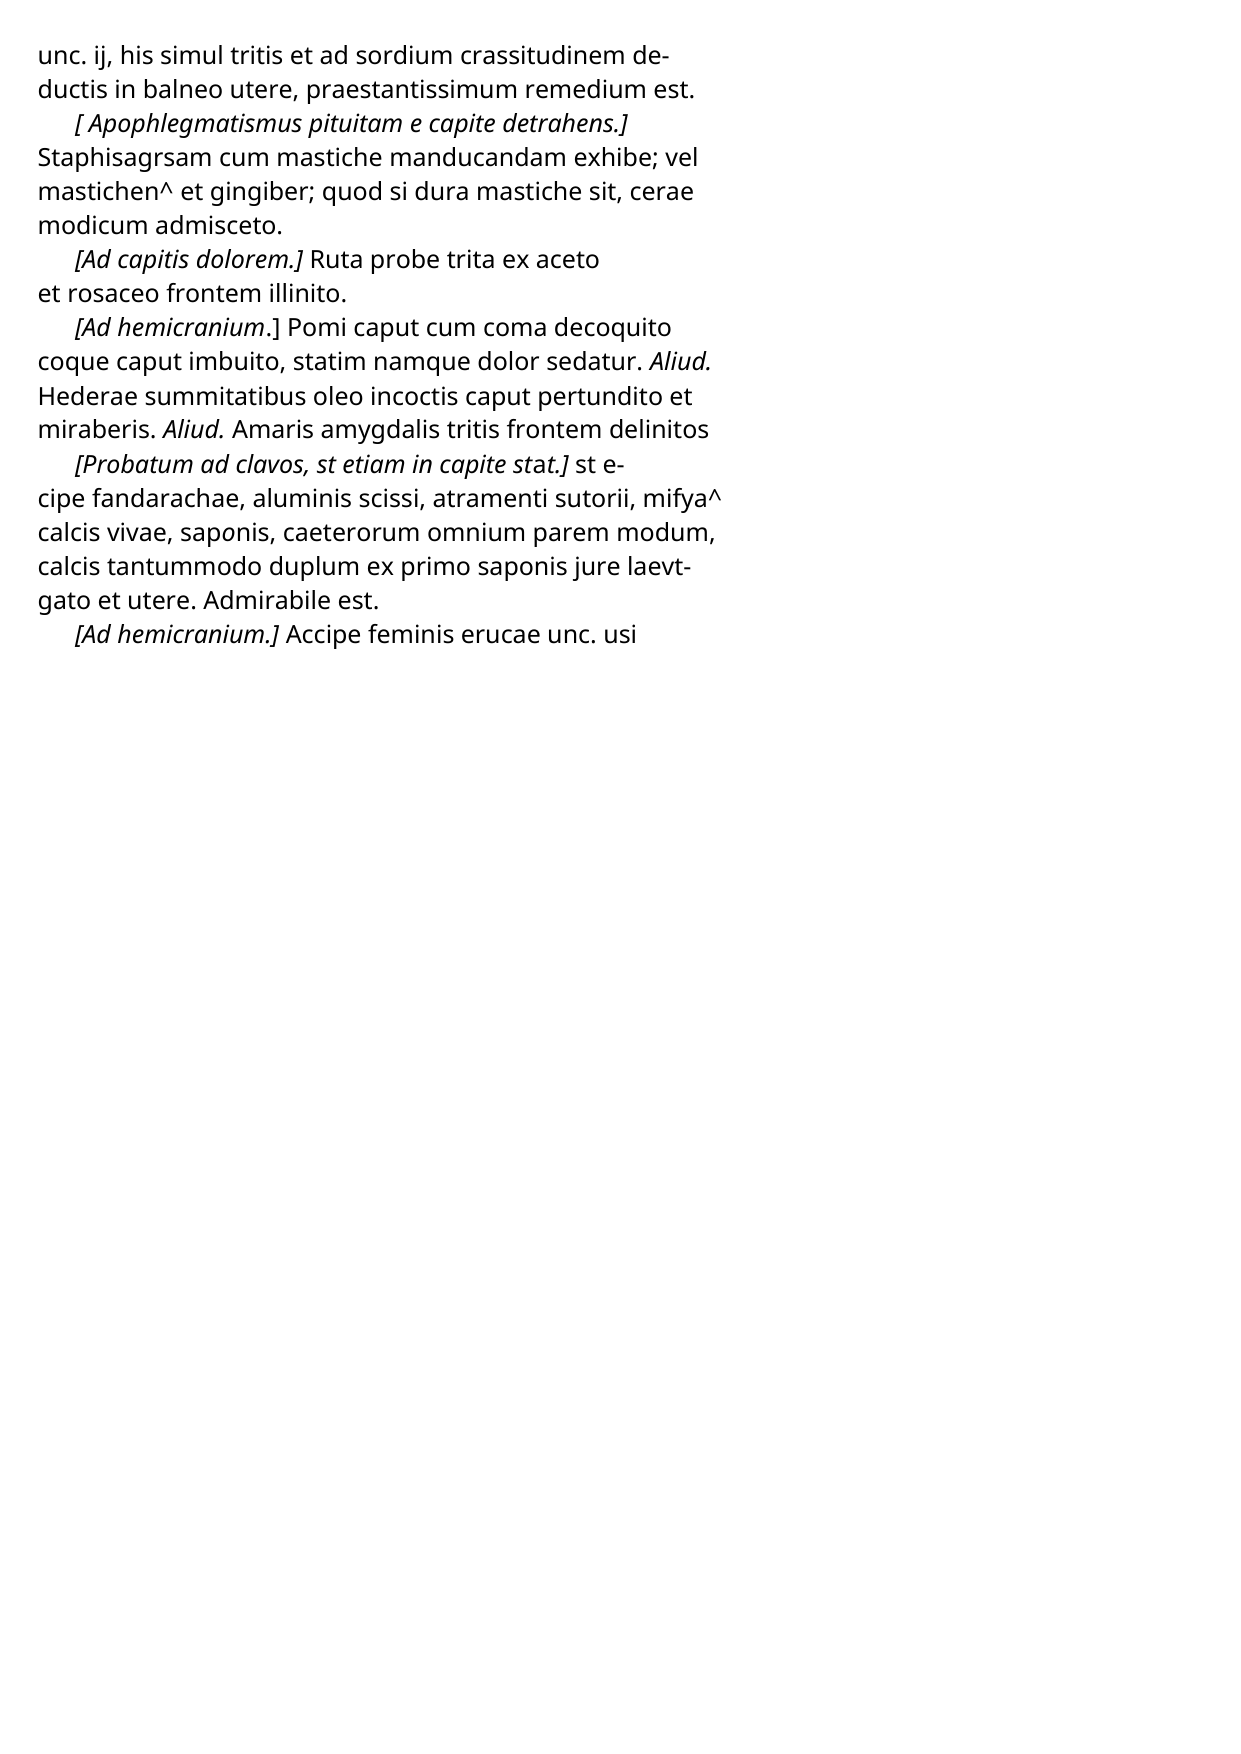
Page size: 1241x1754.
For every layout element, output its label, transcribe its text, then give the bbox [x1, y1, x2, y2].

text [Probatum ad clavos, st etiam in capite stat.] st e- cipe fandarachae, aluminis scissi, atramenti sutorii, mifya^ calcis vivae, saponis, caeterorum omnium parem modum, calcis tantummodo duplum ex primo saponis jure laevt- gato et utere. Admirabile est. [37, 446, 1203, 617]
text [Ad hemicranium.] Pomi caput cum coma decoquito coque caput imbuito, statim namque dolor sedatur. Aliud. Hederae summitatibus oleo incoctis caput pertundito et miraberis. Aliud. Amaris amygdalis tritis frontem delinitos [37, 310, 1203, 446]
text [ Apophlegmatismus pituitam e capite detrahens.] Staphisagrsam cum mastiche manducandam exhibe; vel mastichen^ et gingiber; quod si dura mastiche sit, cerae modicum admisceto. [37, 106, 1203, 242]
text [Ad hemicranium.] Accipe feminis erucae unc. usi [37, 617, 1203, 651]
text unc. ij, his simul tritis et ad sordium crassitudinem de- ductis in balneo utere, praestantissimum remedium est. [37, 37, 1203, 106]
text [Ad capitis dolorem.] Ruta probe trita ex aceto et rosaceo frontem illinito. [37, 242, 1203, 310]
